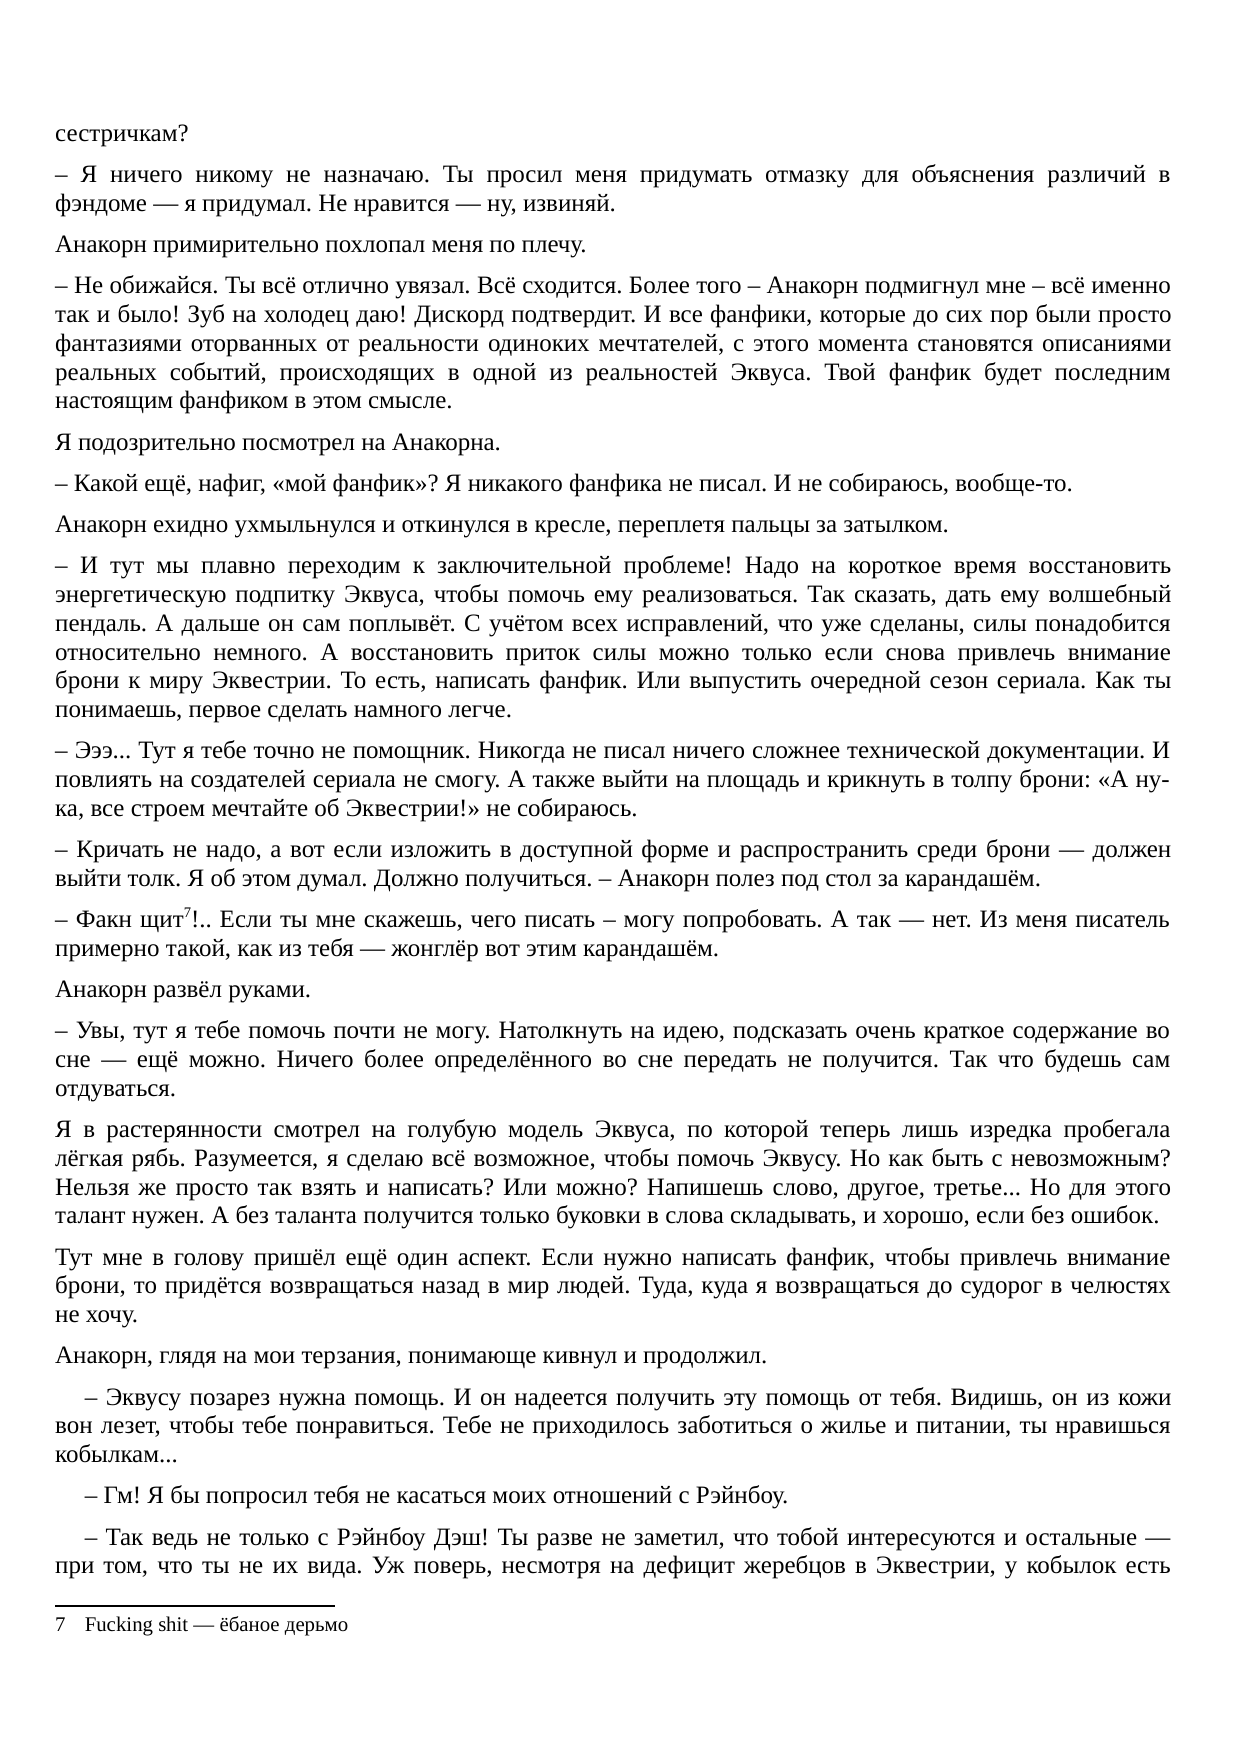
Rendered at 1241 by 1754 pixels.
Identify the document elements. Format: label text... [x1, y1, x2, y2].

text Тут мне в голову пришёл ещё один аспект. Если нужно написать фанфик, чтобы привлечь внимание брони, то придётся возвращаться назад в мир людей. Туда, куда я возвращаться до судорог в челюстях не хочу. [55, 1242, 1172, 1328]
text – Кричать не надо, а вот если изложить в доступной форме и распространить среди брони — должен выйти толк. Я об этом думал. Должно получиться. – Анакорн полез под стол за карандашём. [55, 834, 1172, 892]
text – Так ведь не только с Рэйнбоу Дэш! Ты разве не заметил, что тобой интересуются и остальные — при том, что ты не их вида. Уж поверь, несмотря на дефицит жеребцов в Эквестрии, у кобылок есть [55, 1522, 1172, 1579]
text Анакорн развёл руками. [55, 974, 1172, 1003]
text – Эээ... Тут я тебе точно не помощник. Никогда не писал ничего сложнее технической документации. И повлиять на создателей сериала не смогу. А также выйти на площадь и крикнуть в толпу брони: «А ну-ка, все строем мечтайте об Эквестрии!» не собираюсь. [55, 736, 1172, 822]
text сестричкам? [55, 118, 1172, 147]
text – Факн щит!.. Если ты мне скажешь, чего писать – могу попробовать. А так — нет. Из меня писатель примерно такой, как из тебя — жонглёр вот этим карандашём. [55, 904, 1172, 962]
text Fucking shit — ёбаное дерьмо [55, 1612, 1172, 1636]
text – Гм! Я бы попросил тебя не касаться моих отношений с Рэйнбоу. [55, 1481, 1172, 1509]
text Я в растерянности смотрел на голубую модель Эквуса, по которой теперь лишь изредка пробегала лёгкая рябь. Разумеется, я сделаю всё возможное, чтобы помочь Эквусу. Но как быть с невозможным? Нельзя же просто так взять и написать? Или можно? Напишешь слово, другое, третье... Но для этого талант нужен. А без таланта получится только буковки в слова складывать, и хорошо, если без ошибок. [55, 1114, 1172, 1229]
text – Я ничего никому не назначаю. Ты просил меня придумать отмазку для объяснения различий в фэндоме — я придумал. Не нравится — ну, извиняй. [55, 159, 1172, 217]
text – Увы, тут я тебе помочь почти не могу. Натолкнуть на идею, подсказать очень краткое содержание во сне — ещё можно. Ничего более определённого во сне передать не получится. Так что будешь сам отдуваться. [55, 1016, 1172, 1102]
text Анакорн, глядя на мои терзания, понимающе кивнул и продолжил. [55, 1341, 1172, 1369]
text – Эквусу позарез нужна помощь. И он надеется получить эту помощь от тебя. Видишь, он из кожи вон лезет, чтобы тебе понравиться. Тебе не приходилось заботиться о жилье и питании, ты нравишься кобылкам... [55, 1382, 1172, 1468]
text – Какой ещё, нафиг, «мой фанфик»? Я никакого фанфика не писал. И не собираюсь, вообще-то. [55, 468, 1172, 497]
text Я подозрительно посмотрел на Анакорна. [55, 427, 1172, 456]
text Анакорн примирительно похлопал меня по плечу. [55, 229, 1172, 258]
text Анакорн ехидно ухмыльнулся и откинулся в кресле, переплетя пальцы за затылком. [55, 509, 1172, 538]
text – Не обижайся. Ты всё отлично увязал. Всё сходится. Более того – Анакорн подмигнул мне – всё именно так и было! Зуб на холодец даю! Дискорд подтвердит. И все фанфики, которые до сих пор были просто фантазиями оторванных от реальности одиноких мечтателей, с этого момента становятся описаниями реальных событий, происходящих в одной из реальностей Эквуса. Твой фанфик будет последним настоящим фанфиком в этом смысле. [55, 271, 1172, 414]
text – И тут мы плавно переходим к заключительной проблеме! Надо на короткое время восстановить энергетическую подпитку Эквуса, чтобы помочь ему реализоваться. Так сказать, дать ему волшебный пендаль. А дальше он сам поплывёт. С учётом всех исправлений, что уже сделаны, силы понадобится относительно немного. А восстановить приток силы можно только если снова привлечь внимание брони к миру Эквестрии. То есть, написать фанфик. Или выпустить очередной сезон сериала. Как ты понимаешь, первое сделать намного легче. [55, 551, 1172, 723]
